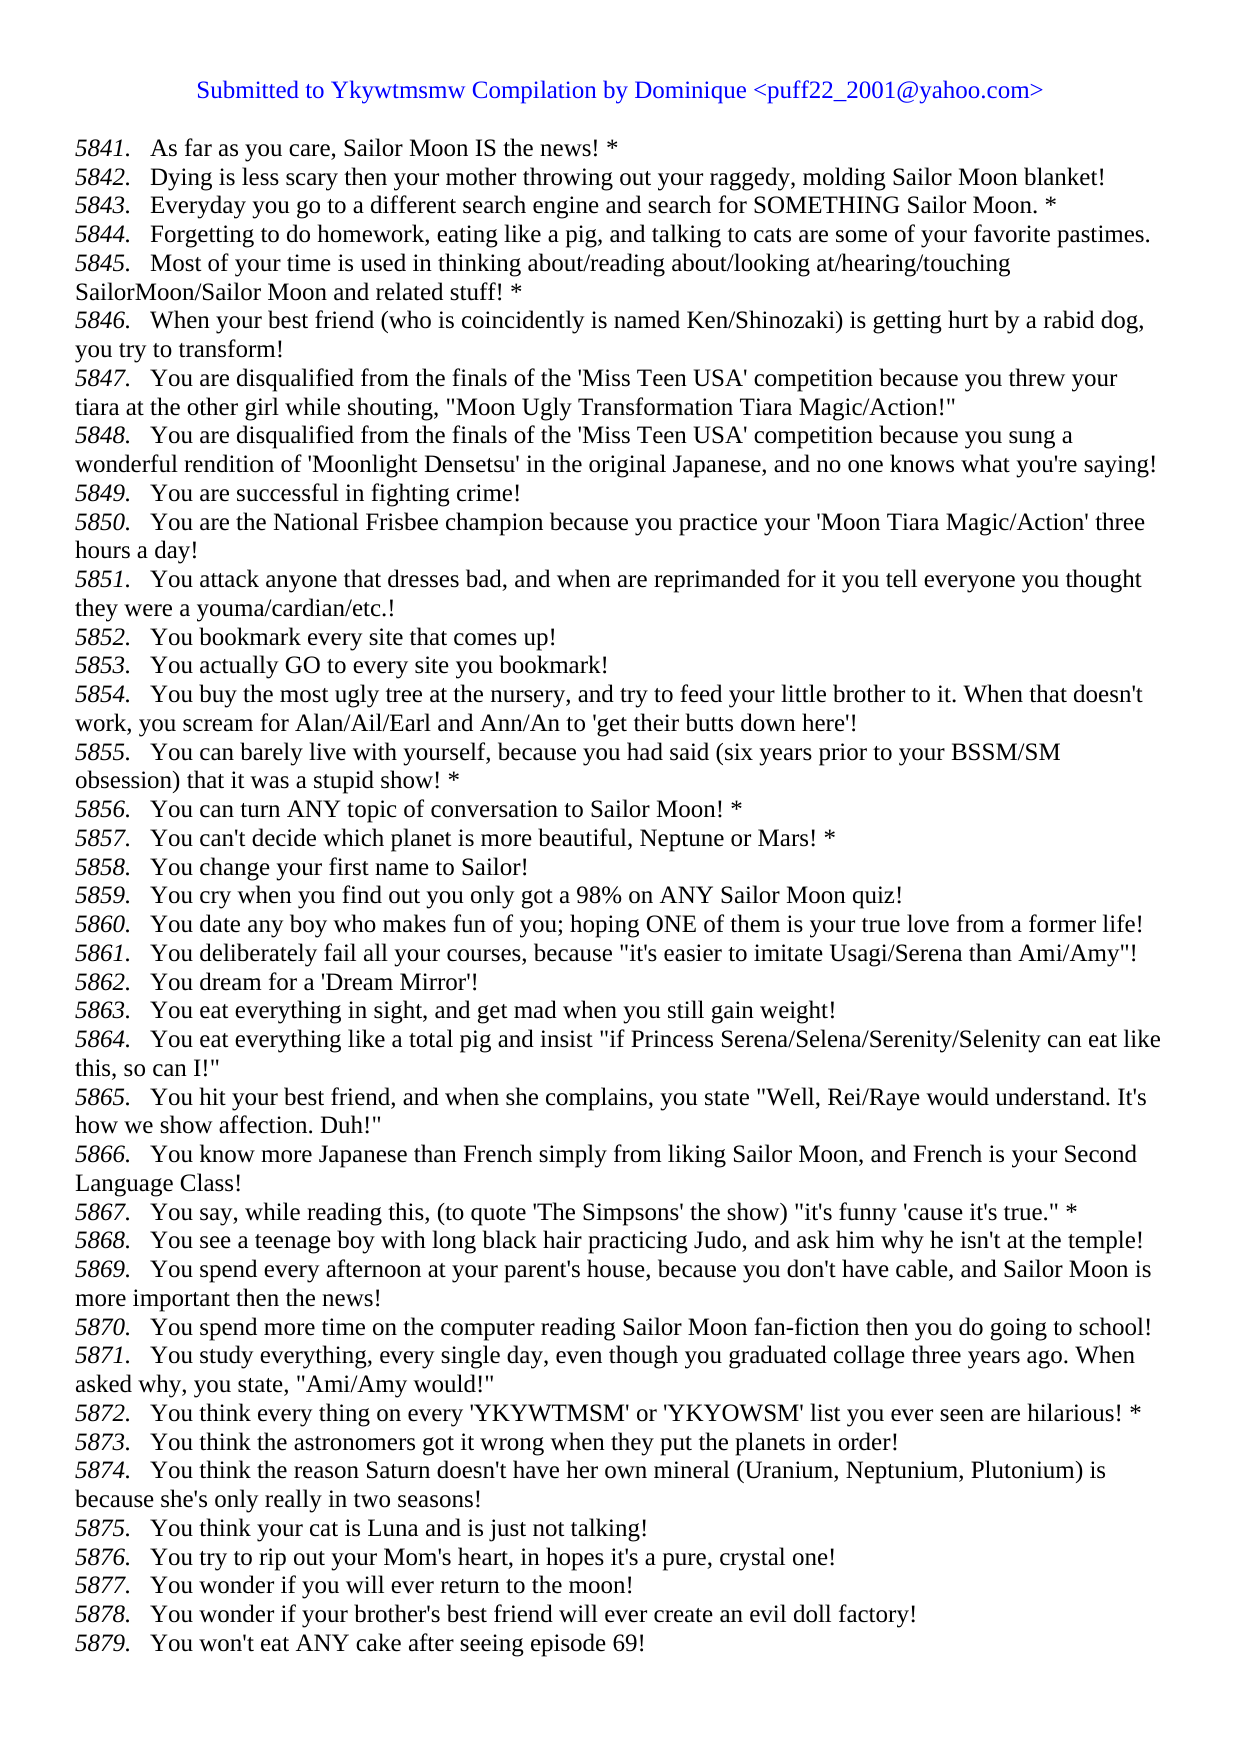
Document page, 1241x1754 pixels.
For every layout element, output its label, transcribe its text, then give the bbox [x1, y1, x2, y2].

list You actually GO to every site you bookmark! [75, 650, 1165, 679]
list You wonder if your brother's best friend will ever create an evil doll factory! [75, 1599, 1165, 1628]
list Dying is less scary then your mother throwing out your raggedy, molding Sailor Moon blanket! [75, 162, 1165, 190]
list You deliberately fail all your courses, because "it's easier to imitate Usagi/Serena than Ami/Amy"! [75, 938, 1165, 967]
list You date any boy who makes fun of you; hoping ONE of them is your true love from a former life! [75, 909, 1165, 938]
list You are the National Frisbee champion because you practice your 'Moon Tiara Magic/Action' three hours a day! [75, 507, 1165, 564]
list You wonder if you will ever return to the moon! [75, 1570, 1165, 1599]
list You change your first name to Sailor! [75, 852, 1165, 880]
list You hit your best friend, and when she complains, you state "Well, Rei/Raye would understand. It's how we show affection. Duh!" [75, 1082, 1165, 1139]
list Most of your time is used in thinking about/reading about/looking at/hearing/touching SailorMoon/Sailor Moon and related stuff! * [75, 248, 1165, 305]
list Everyday you go to a different search engine and search for SOMETHING Sailor Moon. * [75, 190, 1165, 219]
list When your best friend (who is coincidently is named Ken/Shinozaki) is getting hurt by a rabid dog, you try to transform! [75, 305, 1165, 363]
list You spend every afternoon at your parent's house, because you don't have cable, and Sailor Moon is more important then the news! [75, 1254, 1165, 1312]
list You are successful in fighting crime! [75, 478, 1165, 507]
list You try to rip out your Mom's heart, in hopes it's a pure, crystal one! [75, 1542, 1165, 1570]
list You buy the most ugly tree at the nursery, and try to feed your little brother to it. When that doesn't work, you scream for Alan/Ail/Earl and Ann/An to 'get their butts down here'! [75, 679, 1165, 737]
list You can turn ANY topic of conversation to Sailor Moon! * [75, 794, 1165, 823]
list You study everything, every single day, even though you graduated collage three years ago. When asked why, you state, "Ami/Amy would!" [75, 1340, 1165, 1398]
list You cry when you find out you only got a 98% on ANY Sailor Moon quiz! [75, 880, 1165, 909]
list You won't eat ANY cake after seeing episode 69! [75, 1628, 1165, 1657]
list You spend more time on the computer reading Sailor Moon fan-fiction then you do going to school! [75, 1312, 1165, 1340]
list You attack anyone that dresses bad, and when are reprimanded for it you tell everyone you thought they were a youma/cardian/etc.! [75, 564, 1165, 622]
list You are disqualified from the finals of the 'Miss Teen USA' competition because you sung a wonderful rendition of 'Moonlight Densetsu' in the original Japanese, and no one knows what you're saying! [75, 420, 1165, 478]
list You know more Japanese than French simply from liking Sailor Moon, and French is your Second Language Class! [75, 1139, 1165, 1197]
list As far as you care, Sailor Moon IS the news! * [75, 133, 1165, 162]
list You think the astronomers got it wrong when they put the planets in order! [75, 1427, 1165, 1455]
list You can't decide which planet is more beautiful, Neptune or Mars! * [75, 823, 1165, 852]
list You bookmark every site that comes up! [75, 622, 1165, 650]
list You think your cat is Luna and is just not talking! [75, 1513, 1165, 1542]
list You dream for a 'Dream Mirror'! [75, 967, 1165, 995]
list You think the reason Saturn doesn't have her own mineral (Uranium, Neptunium, Plutonium) is because she's only really in two seasons! [75, 1455, 1165, 1513]
list You eat everything like a total pig and insist "if Princess Serena/Selena/Serenity/Selenity can eat like this, so can I!" [75, 1024, 1165, 1082]
list You say, while reading this, (to quote 'The Simpsons' the show) "it's funny 'cause it's true." * [75, 1197, 1165, 1225]
list You think every thing on every 'YKYWTMSM' or 'YKYOWSM' list you ever seen are hilarious! * [75, 1398, 1165, 1427]
list You eat everything in sight, and get mad when you still gain weight! [75, 995, 1165, 1024]
list You see a teenage boy with long black hair practicing Judo, and ask him why he isn't at the temple! [75, 1225, 1165, 1254]
list You can barely live with yourself, because you had said (six years prior to your BSSM/SM obsession) that it was a stupid show! * [75, 737, 1165, 794]
list You are disqualified from the finals of the 'Miss Teen USA' competition because you threw your tiara at the other girl while shouting, "Moon Ugly Transformation Tiara Magic/Action!" [75, 363, 1165, 420]
text Submitted to Ykywtmsmw Compilation by Dominique <puff22_2001@yahoo.com> [75, 75, 1165, 104]
list Forgetting to do homework, eating like a pig, and talking to cats are some of your favorite pastimes. [75, 219, 1165, 248]
